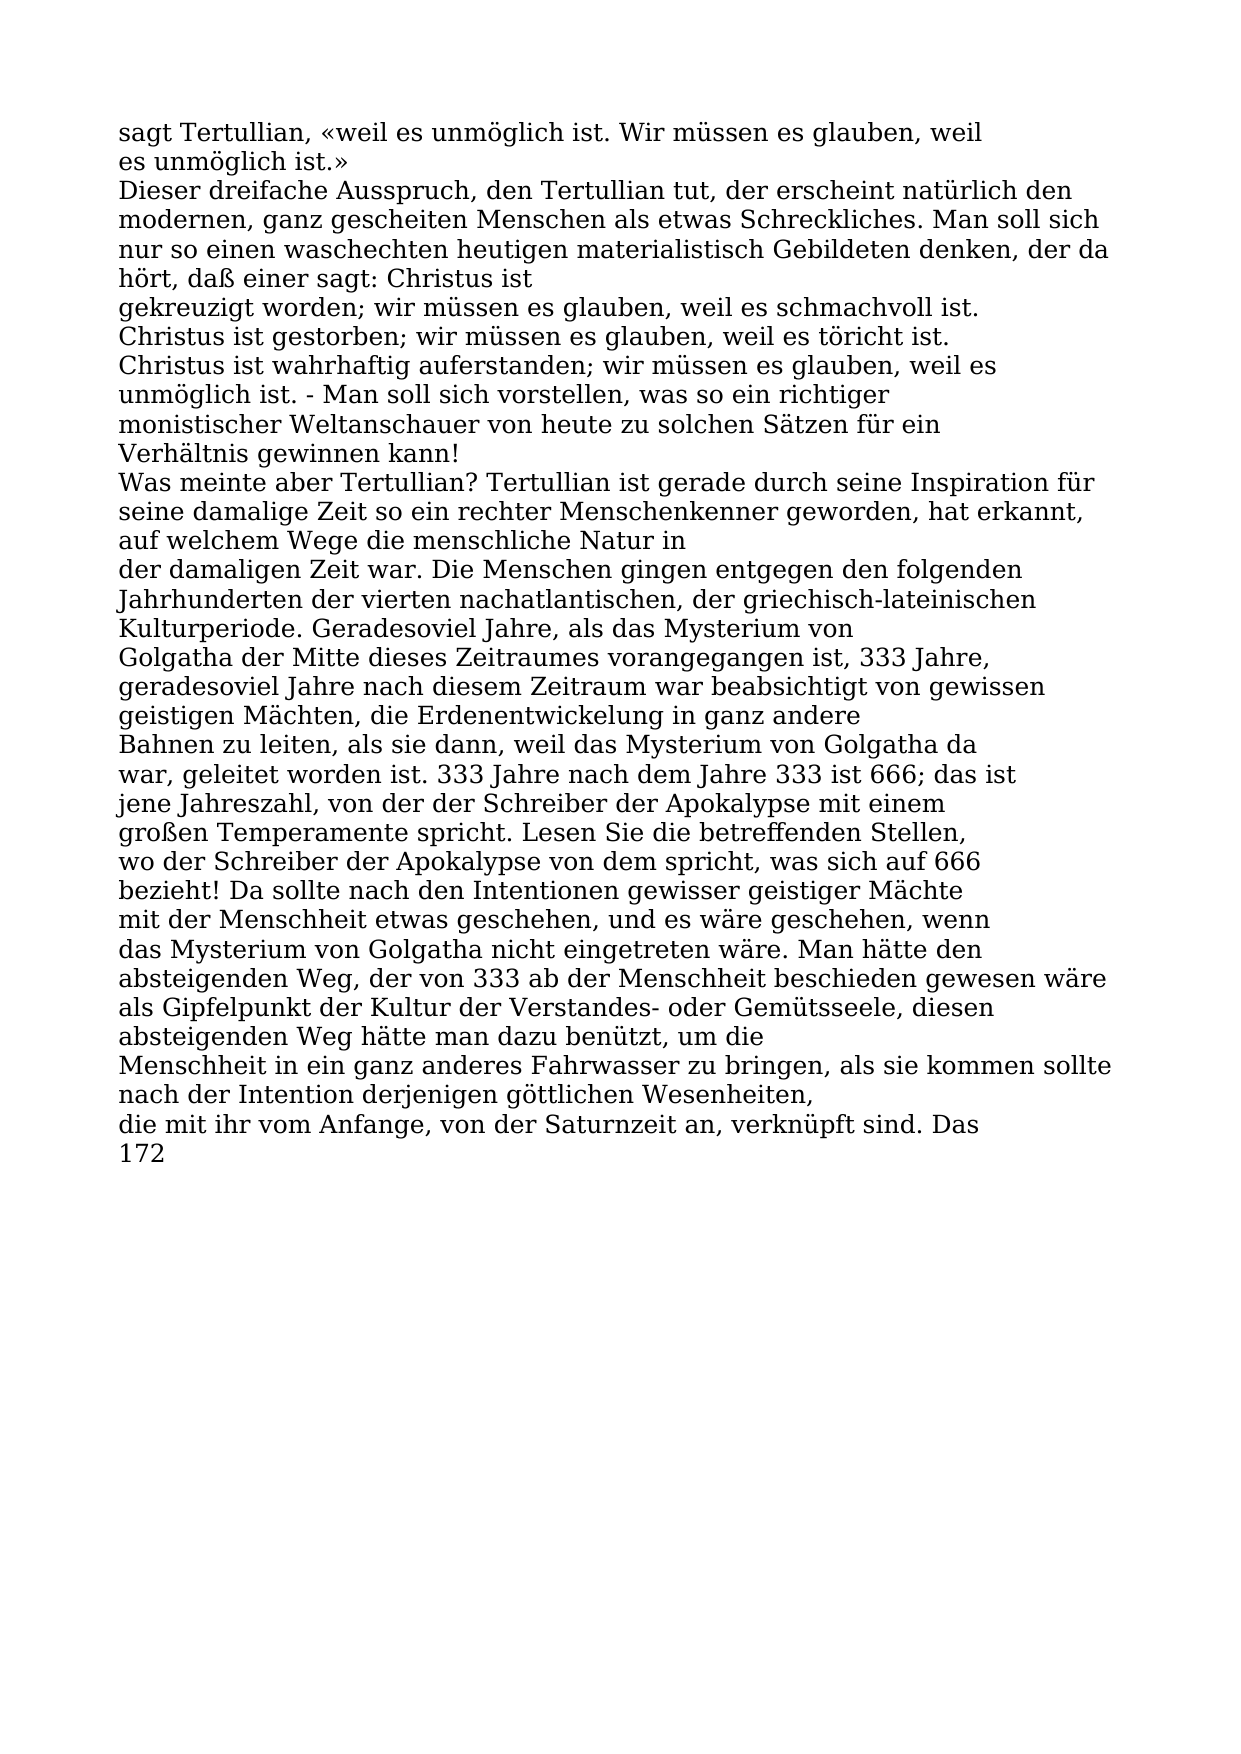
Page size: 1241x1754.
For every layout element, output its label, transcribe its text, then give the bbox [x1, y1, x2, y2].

text mit der Menschheit etwas geschehen, und es wäre geschehen, wenn [118, 906, 1122, 935]
text Bahnen zu leiten, als sie dann, weil das Mysterium von Golgatha da [118, 731, 1122, 760]
text der damaligen Zeit war. Die Menschen gingen entgegen den folgenden Jahrhunderten der vierten nachatlantischen, der griechisch-lateinischen Kulturperiode. Geradesoviel Jahre, als das Mysterium von [118, 556, 1122, 643]
text Dieser dreifache Ausspruch, den Tertullian tut, der erscheint natürlich den modernen, ganz gescheiten Menschen als etwas Schreckliches. Man soll sich nur so einen waschechten heutigen materialistisch Gebildeten denken, der da hört, daß einer sagt: Christus ist [118, 176, 1122, 293]
text das Mysterium von Golgatha nicht eingetreten wäre. Man hätte den [118, 935, 1122, 964]
text wo der Schreiber der Apokalypse von dem spricht, was sich auf 666 [118, 847, 1122, 876]
text bezieht! Da sollte nach den Intentionen gewisser geistiger Mächte [118, 876, 1122, 906]
text die mit ihr vom Anfange, von der Saturnzeit an, verknüpft sind. Das [118, 1110, 1122, 1139]
text es unmöglich ist.» [118, 147, 1122, 176]
text Golgatha der Mitte dieses Zeitraumes vorangegangen ist, 333 Jahre, [118, 643, 1122, 672]
text Christus ist gestorben; wir müssen es glauben, weil es töricht ist. [118, 322, 1122, 351]
text 172 [118, 1139, 1122, 1168]
text großen Temperamente spricht. Lesen Sie die betreffenden Stellen, [118, 818, 1122, 847]
text absteigenden Weg, der von 333 ab der Menschheit beschieden gewesen wäre als Gipfelpunkt der Kultur der Verstandes- oder Gemütsseele, diesen absteigenden Weg hätte man dazu benützt, um die [118, 964, 1122, 1051]
text war, geleitet worden ist. 333 Jahre nach dem Jahre 333 ist 666; das ist [118, 760, 1122, 789]
text monistischer Weltanschauer von heute zu solchen Sätzen für ein [118, 410, 1122, 439]
text gekreuzigt worden; wir müssen es glauben, weil es schmachvoll ist. [118, 293, 1122, 322]
text Verhältnis gewinnen kann! [118, 439, 1122, 468]
text jene Jahreszahl, von der der Schreiber der Apokalypse mit einem [118, 789, 1122, 818]
text sagt Tertullian, «weil es unmöglich ist. Wir müssen es glauben, weil [118, 118, 1122, 147]
text unmöglich ist. - Man soll sich vorstellen, was so ein richtiger [118, 381, 1122, 410]
text Christus ist wahrhaftig auferstanden; wir müssen es glauben, weil es [118, 351, 1122, 381]
text Was meinte aber Tertullian? Tertullian ist gerade durch seine Inspiration für seine damalige Zeit so ein rechter Menschenkenner geworden, hat erkannt, auf welchem Wege die menschliche Natur in [118, 468, 1122, 556]
text geradesoviel Jahre nach diesem Zeitraum war beabsichtigt von gewissen geistigen Mächten, die Erdenentwickelung in ganz andere [118, 672, 1122, 731]
text Menschheit in ein ganz anderes Fahrwasser zu bringen, als sie kommen sollte nach der Intention derjenigen göttlichen Wesenheiten, [118, 1051, 1122, 1110]
